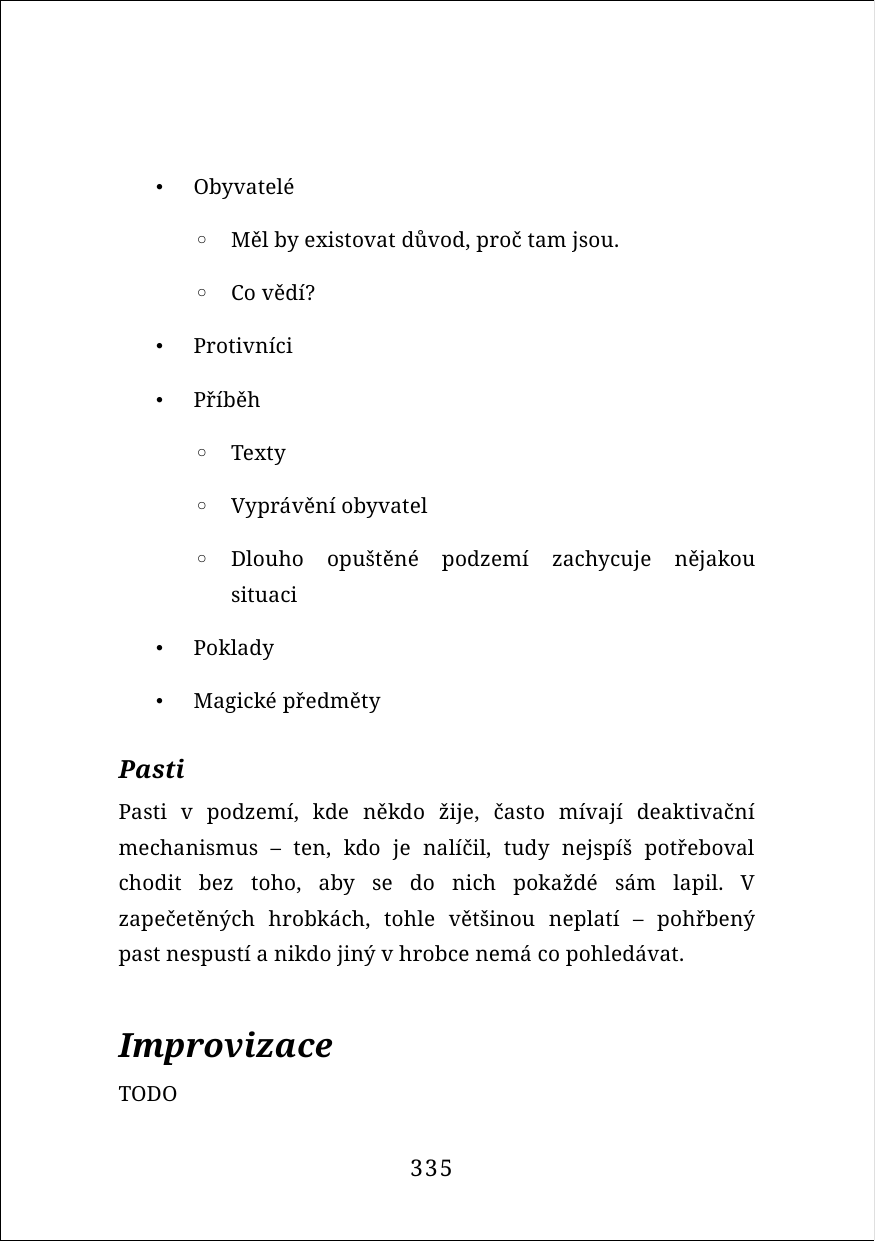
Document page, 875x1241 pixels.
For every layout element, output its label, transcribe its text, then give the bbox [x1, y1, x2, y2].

list Texty [193, 438, 756, 466]
list Co vědí? [193, 278, 756, 307]
list Obyvatelé [156, 172, 756, 200]
text TODO [118, 1079, 756, 1108]
text Pasti v podzemí, kde někdo žije, často mívají deaktivační mechanismus – ten, kdo je nalíčil, tudy nejspíš potřeboval chodit bez toho, aby se do nich pokaždé sám lapil. V zapečetěných hrobkách, tohle většinou neplatí – pohřbený past nespustí a nikdo jiný v hrobce nemá co pohledávat. [118, 797, 756, 968]
list Poklady [156, 633, 756, 662]
list Příběh [156, 385, 756, 413]
subtitle Improvizace [118, 1022, 756, 1067]
list Dlouho opuštěné podzemí zachycuje nějakou situaci [193, 544, 756, 608]
list Vyprávění obyvatel [193, 491, 756, 519]
list Měl by existovat důvod, proč tam jsou. [193, 225, 756, 253]
list Magické předměty [156, 686, 756, 715]
subtitle Pasti [118, 751, 756, 785]
list Protivníci [156, 331, 756, 360]
